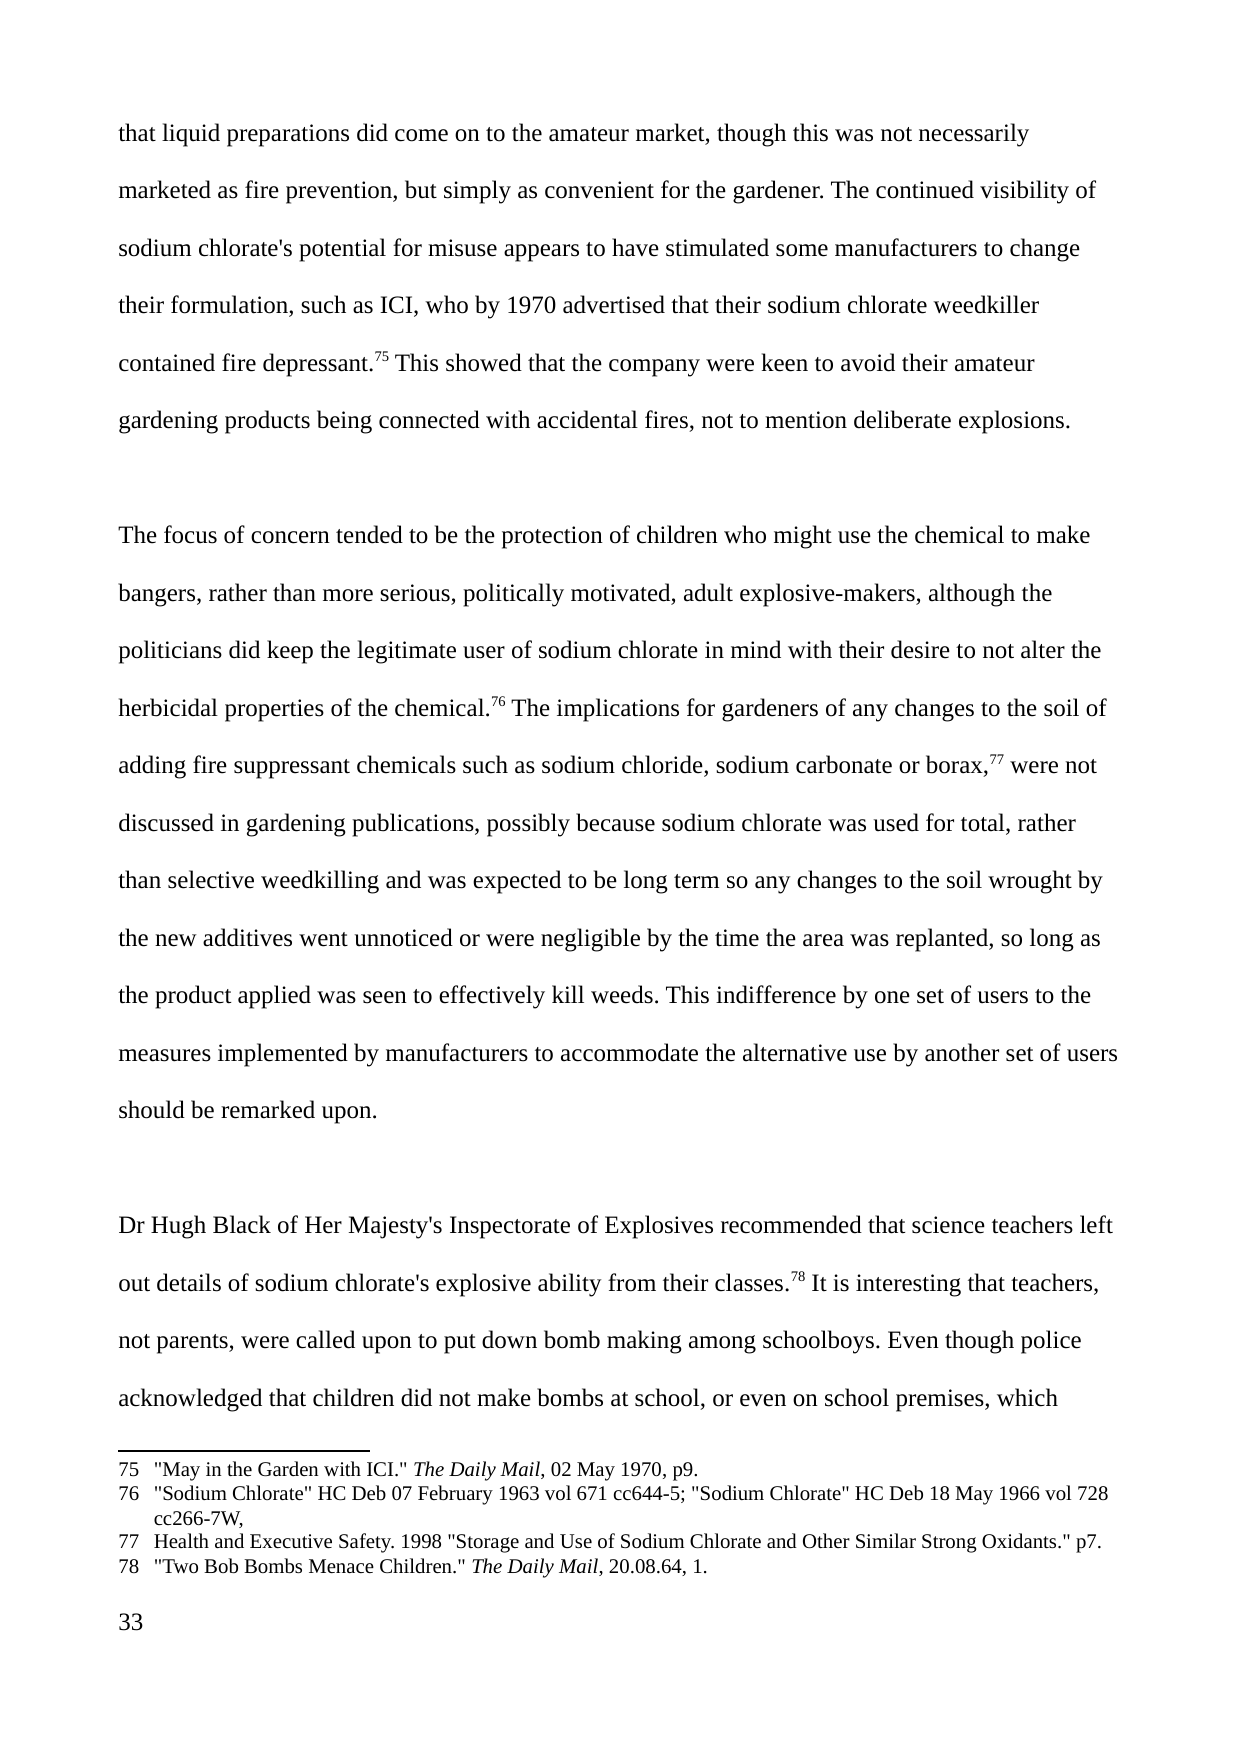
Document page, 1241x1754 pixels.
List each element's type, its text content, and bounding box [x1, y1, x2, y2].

text "Sodium Chlorate" HC Deb 07 February 1963 vol 671 cc644-5; "Sodium Chlorate" HC Deb 18 May 1966 vol 728 cc266-7W, [118, 1481, 1122, 1529]
text Health and Executive Safety. 1998 "Storage and Use of Sodium Chlorate and Other Similar Strong Oxidants." p7. [118, 1529, 1122, 1553]
text The focus of concern tended to be the protection of children who might use the chemical to make bangers, rather than more serious, politically motivated, adult explosive-makers, although the politicians did keep the legitimate user of sodium chlorate in mind with their desire to not alter the herbicidal properties of the chemical. The implications for gardeners of any changes to the soil of adding fire suppressant chemicals such as sodium chloride, sodium carbonate or borax, were not discussed in gardening publications, possibly because sodium chlorate was used for total, rather than selective weedkilling and was expected to be long term so any changes to the soil wrought by the new additives went unnoticed or were negligible by the time the area was replanted, so long as the product applied was seen to effectively kill weeds. This indifference by one set of users to the measures implemented by manufacturers to accommodate the alternative use by another set of users should be remarked upon. [118, 521, 1122, 1124]
text Dr Hugh Black of Her Majesty's Inspectorate of Explosives recommended that science teachers left out details of sodium chlorate's explosive ability from their classes. It is interesting that teachers, not parents, were called upon to put down bomb making among schoolboys. Even though police acknowledged that children did not make bombs at school, or even on school premises, which [118, 1211, 1122, 1412]
text "Two Bob Bombs Menace Children." The Daily Mail, 20.08.64, 1. [118, 1553, 1122, 1578]
text that liquid preparations did come on to the amateur market, though this was not necessarily marketed as fire prevention, but simply as convenient for the gardener. The continued visibility of sodium chlorate's potential for misuse appears to have stimulated some manufacturers to change their formulation, such as ICI, who by 1970 advertised that their sodium chlorate weedkiller contained fire depressant. This showed that the company were keen to avoid their amateur gardening products being connected with accidental fires, not to mention deliberate explosions. [118, 118, 1122, 434]
text "May in the Garden with ICI." The Daily Mail, 02 May 1970, p9. [118, 1457, 1122, 1481]
